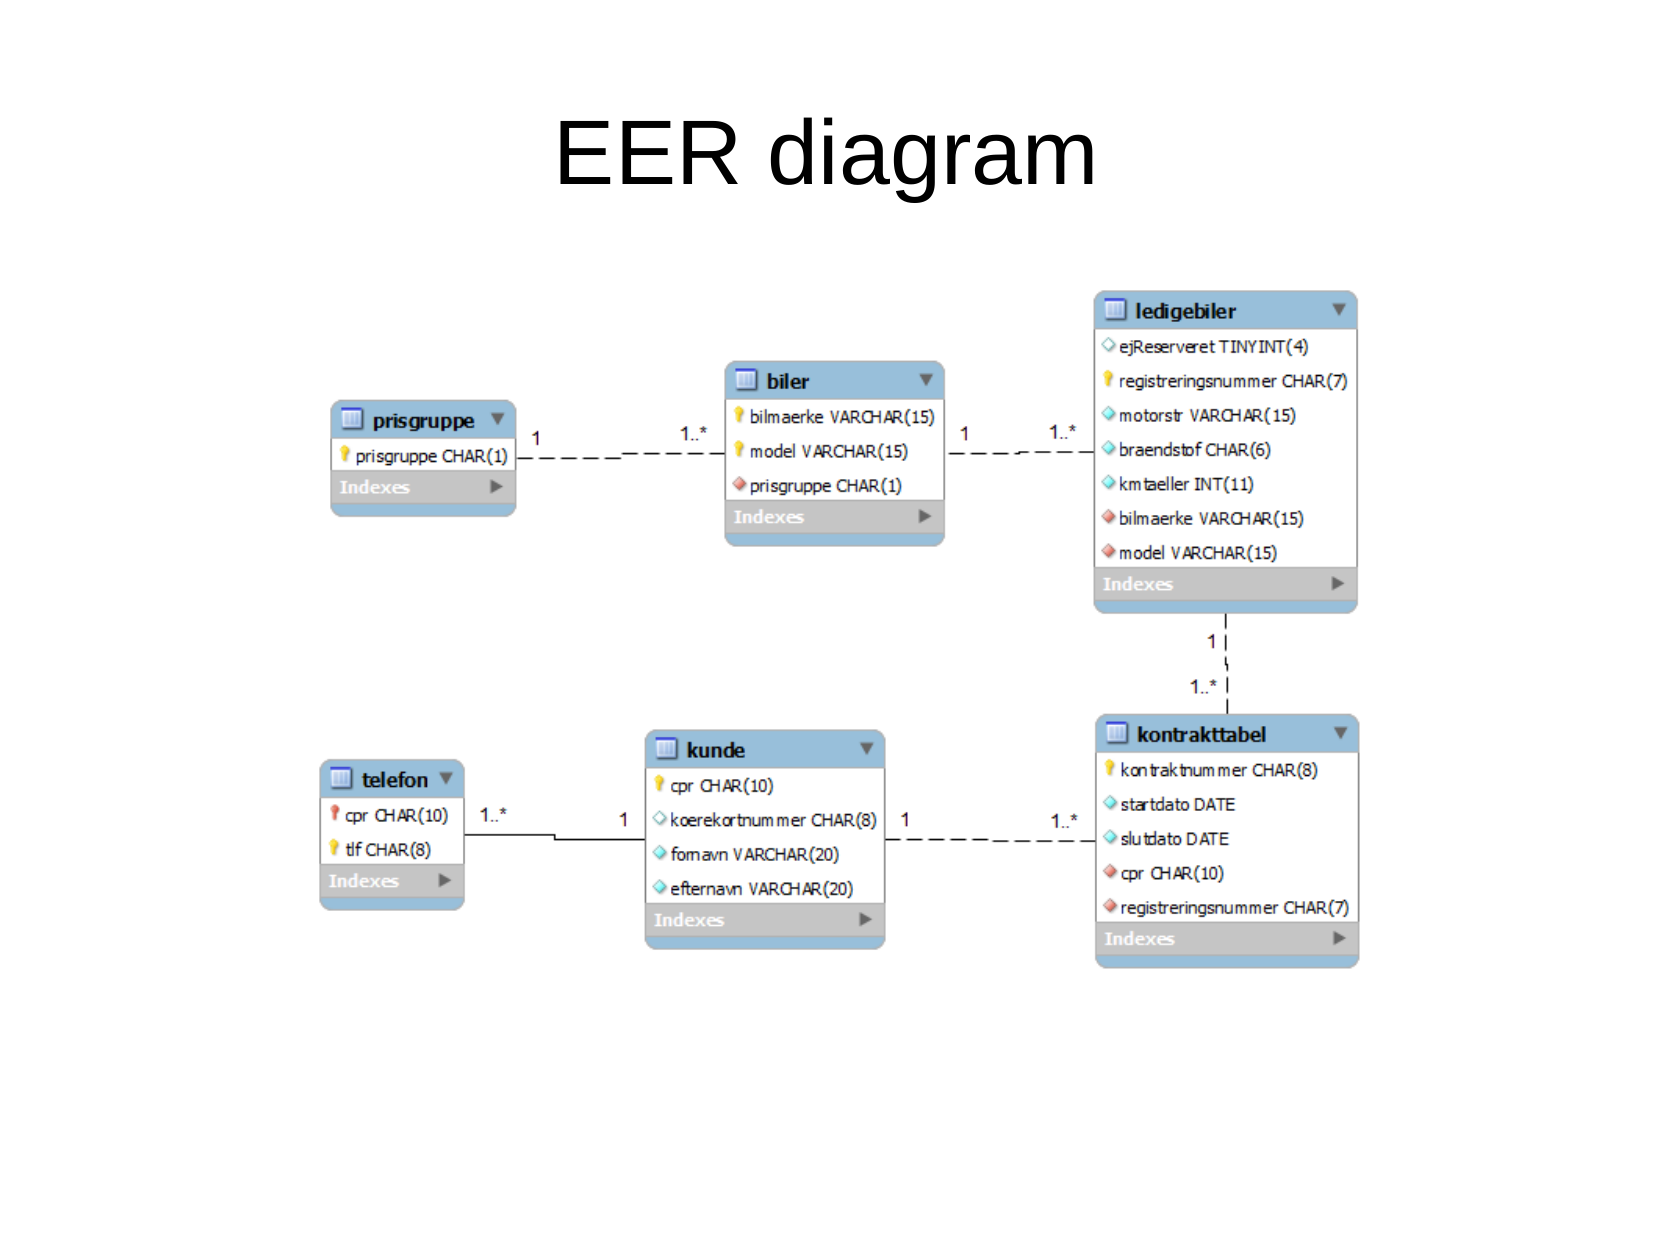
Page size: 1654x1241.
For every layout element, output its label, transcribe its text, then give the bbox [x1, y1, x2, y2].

picture [304, 275, 1366, 976]
title EER diagram [82, 49, 1571, 257]
